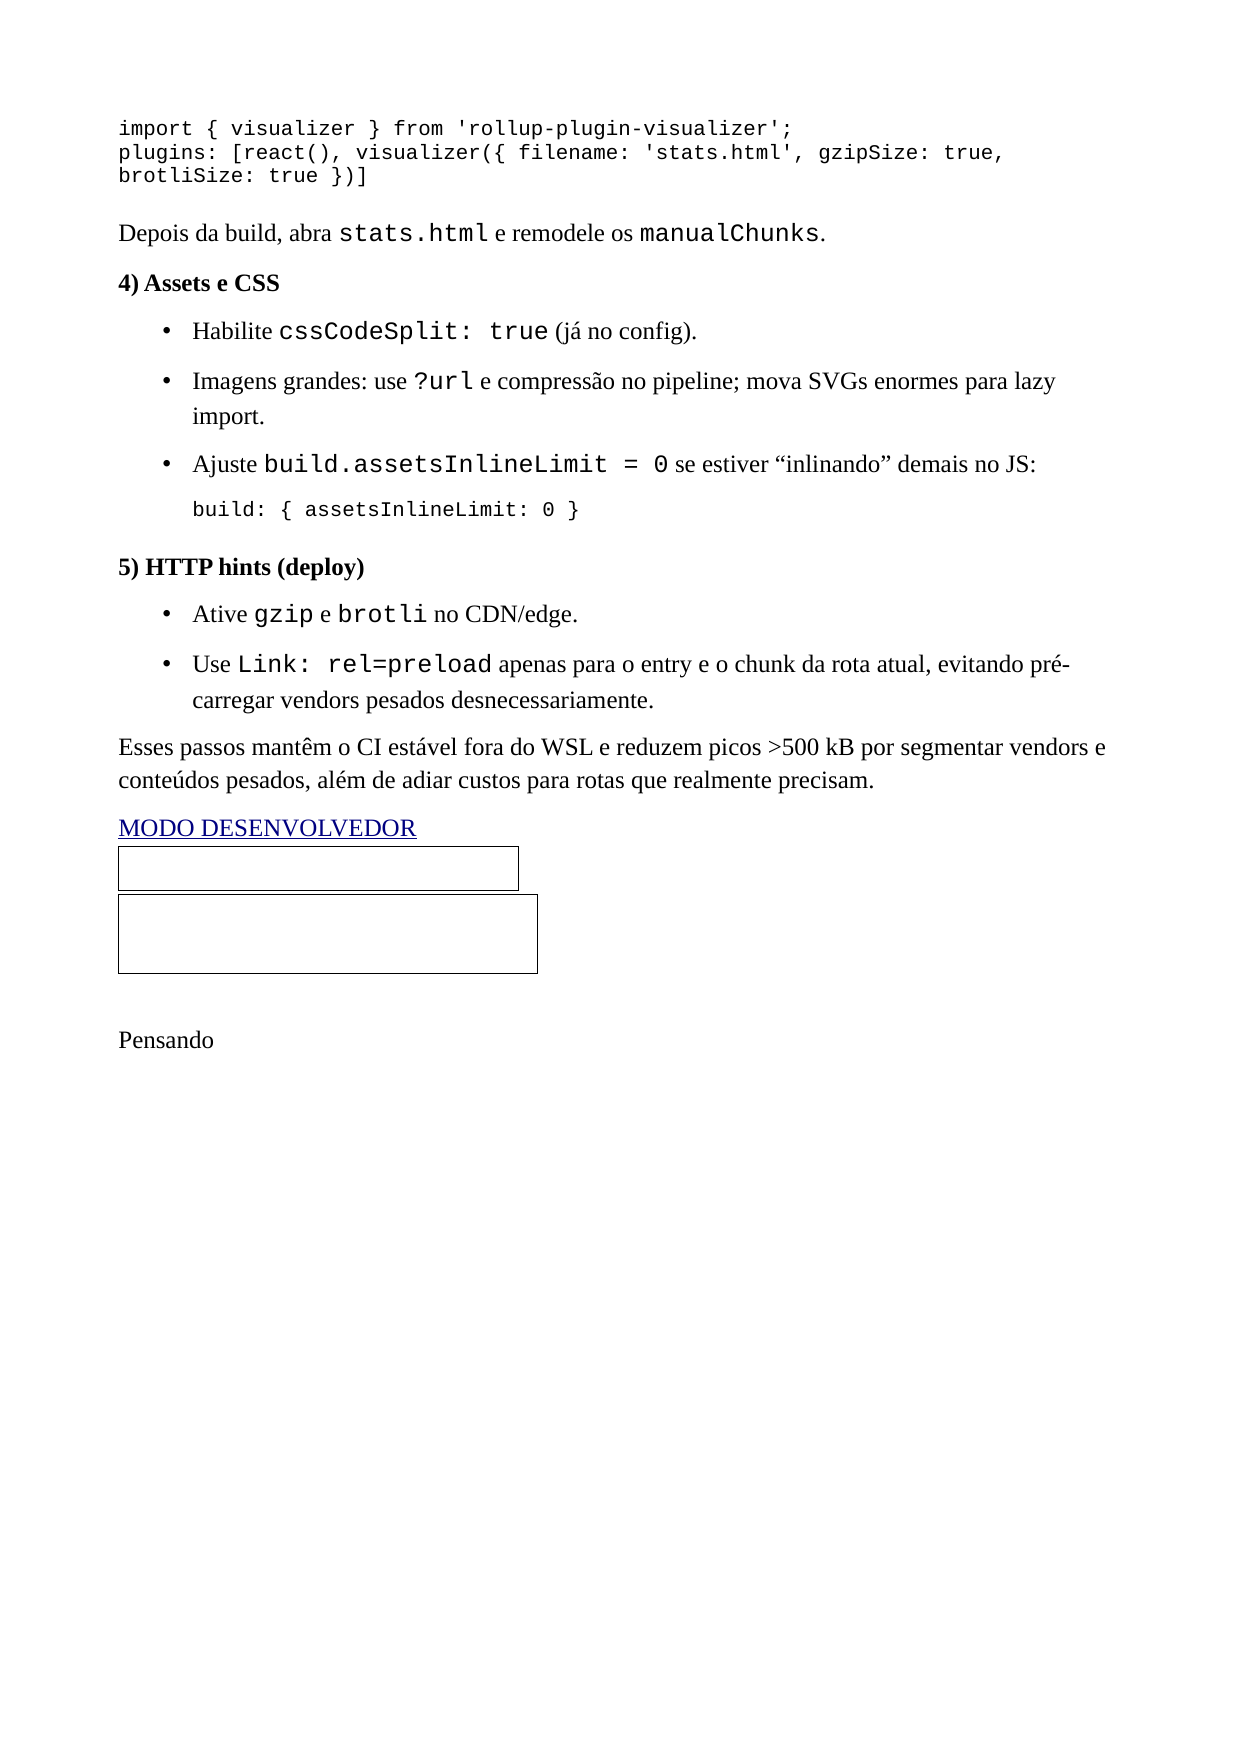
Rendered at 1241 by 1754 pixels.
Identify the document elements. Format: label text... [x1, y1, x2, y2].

text Esses passos mantêm o CI estável fora do WSL e reduzem picos >500 kB por segmentar vendors e conteúdos pesados, além de adiar custos para rotas que realmente precisam. [118, 732, 1122, 794]
text Depois da build, abra stats.html e remodele os manualChunks. [118, 218, 1122, 249]
list Use Link: rel=preload apenas para o entry e o chunk da rota atual, evitando pré-carregar vendors pesados desnecessariamente. [162, 649, 1122, 713]
list Ative gzip e brotli no CDN/edge. [162, 599, 1122, 630]
list Habilite cssCodeSplit: true (já no config). [162, 316, 1122, 347]
text Pensando [118, 1025, 1122, 1054]
text 5) HTTP hints (deploy) [118, 552, 1122, 581]
list Imagens grandes: use ?url e compressão no pipeline; mova SVGs enormes para lazy import. [162, 366, 1122, 430]
text 4) Assets e CSS [118, 268, 1122, 297]
list build: { assetsInlineLimit: 0 } [162, 499, 1122, 522]
text plugins: [react(), visualizer({ filename: 'stats.html', gzipSize: true, brotliSize: true })] [118, 142, 1122, 189]
list Ajuste build.assetsInlineLimit = 0 se estiver “inlinando” demais no JS: [162, 449, 1122, 480]
text import { visualizer } from 'rollup-plugin-visualizer'; [118, 118, 1122, 142]
text MODO DESENVOLVEDOR [118, 813, 1122, 842]
